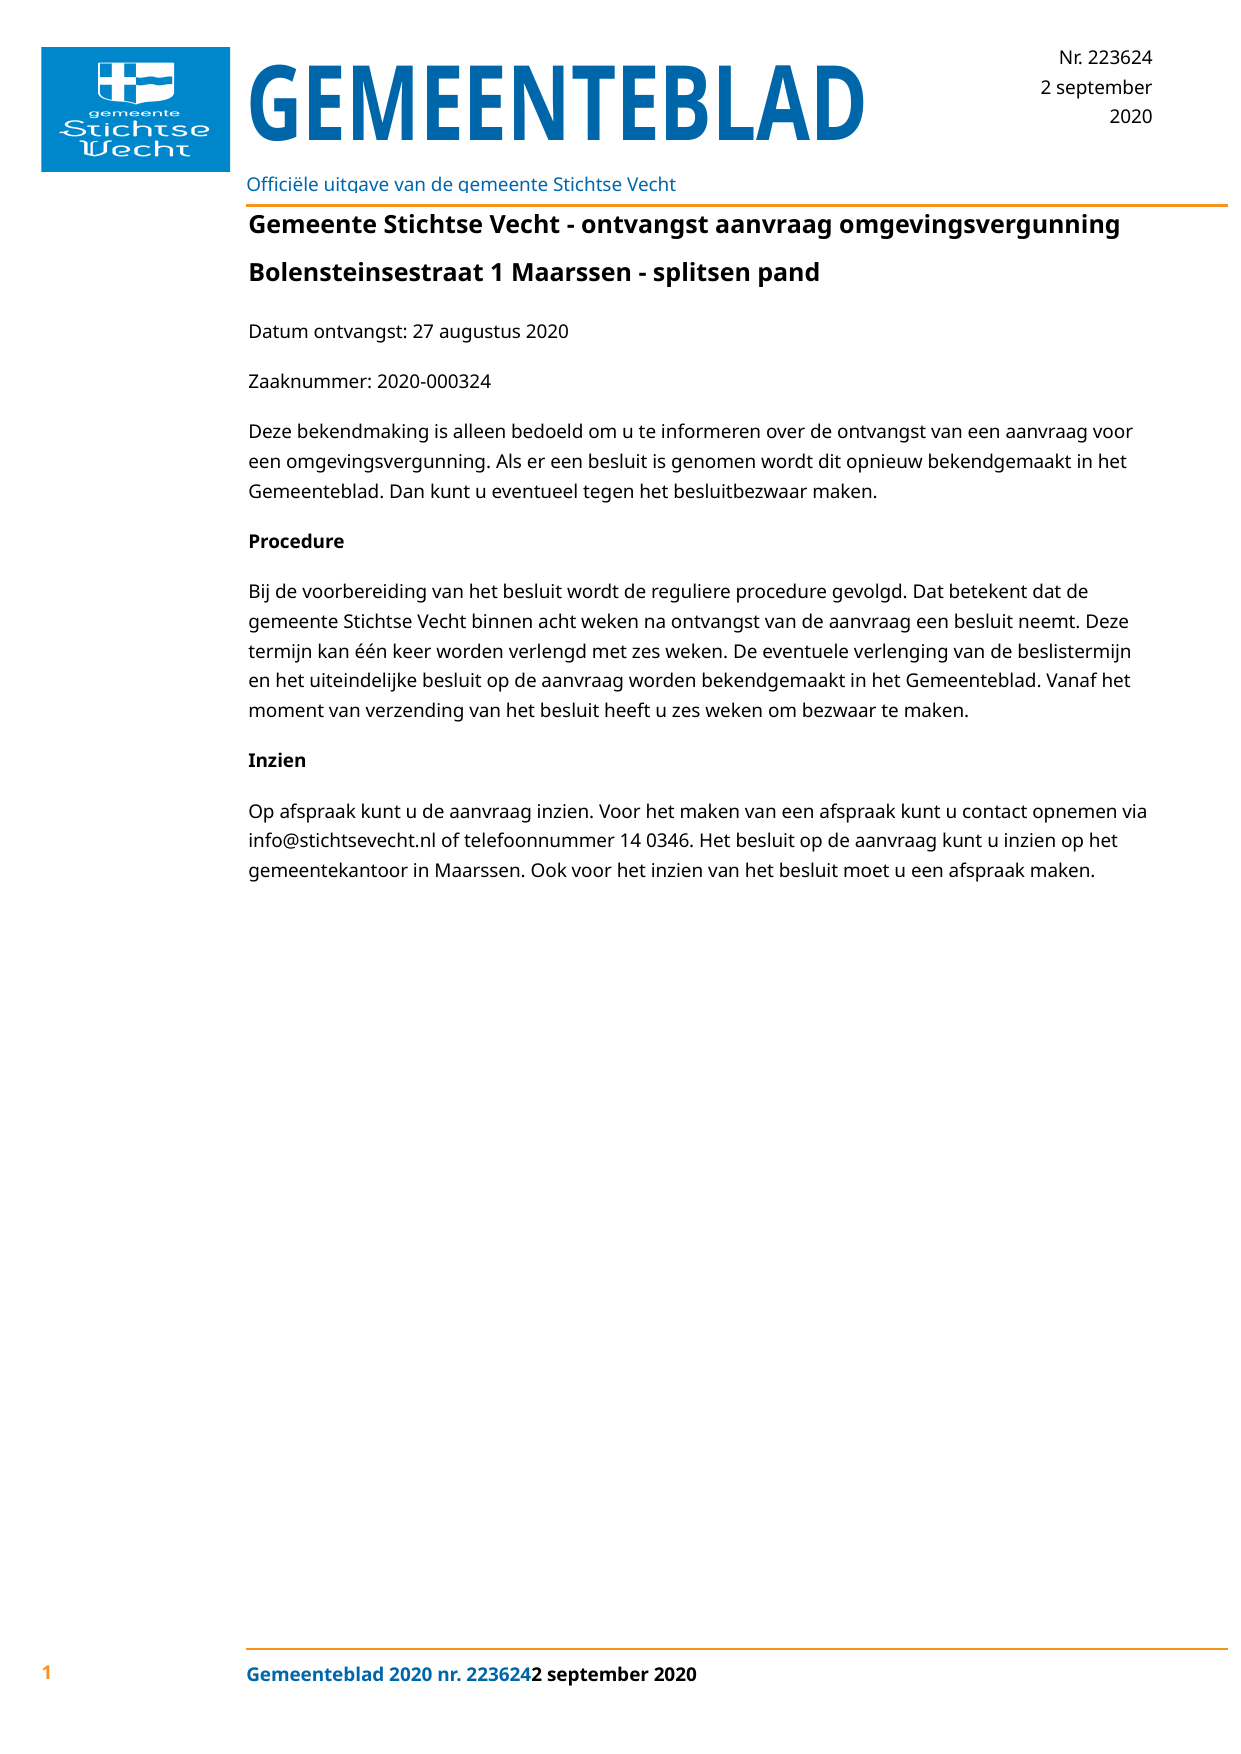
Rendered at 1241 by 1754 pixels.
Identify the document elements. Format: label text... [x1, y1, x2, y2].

text Gemeente Stichtse Vecht - ontvangst aanvraag omgevingsvergunning Bolensteinsestraat 1 Maarssen - splitsen pand [248, 207, 1152, 288]
text Deze bekendmaking is alleen bedoeld om u te informeren over de ontvangst van een aanvraag voor een omgevingsvergunning. Als er een besluit is genomen wordt dit opnieuw bekendgemaakt in het Gemeenteblad. Dan kunt u eventueel tegen het besluitbezwaar maken. [248, 419, 1152, 504]
text Bij de voorbereiding van het besluit wordt de reguliere procedure gevolgd. Dat betekent dat de gemeente Stichtse Vecht binnen acht weken na ontvangst van de aanvraag een besluit neemt. Deze termijn kan één keer worden verlengd met zes weken. De eventuele verlenging van de beslistermijn en het uiteindelijke besluit op de aanvraag worden bekendgemaakt in het Gemeenteblad. Vanaf het moment van verzending van het besluit heeft u zes weken om bezwaar te maken. [248, 579, 1152, 723]
picture [137, 63, 174, 103]
text Procedure [248, 528, 1152, 554]
text Op afspraak kunt u de aanvraag inzien. Voor het maken van een afspraak kunt u contact opnemen via info@stichtsevecht.nl of telefoonnummer 14 0346. Het besluit op de aanvraag kunt u inzien op het gemeentekantoor in Maarssen. Ook voor het inzien van het besluit moet u een afspraak maken. [248, 798, 1152, 883]
text Inzien [248, 747, 1152, 773]
picture [99, 63, 135, 101]
text Zaaknummer: 2020-000324 [248, 368, 1152, 394]
text Datum ontvangst: 27 augustus 2020 [248, 318, 1152, 344]
